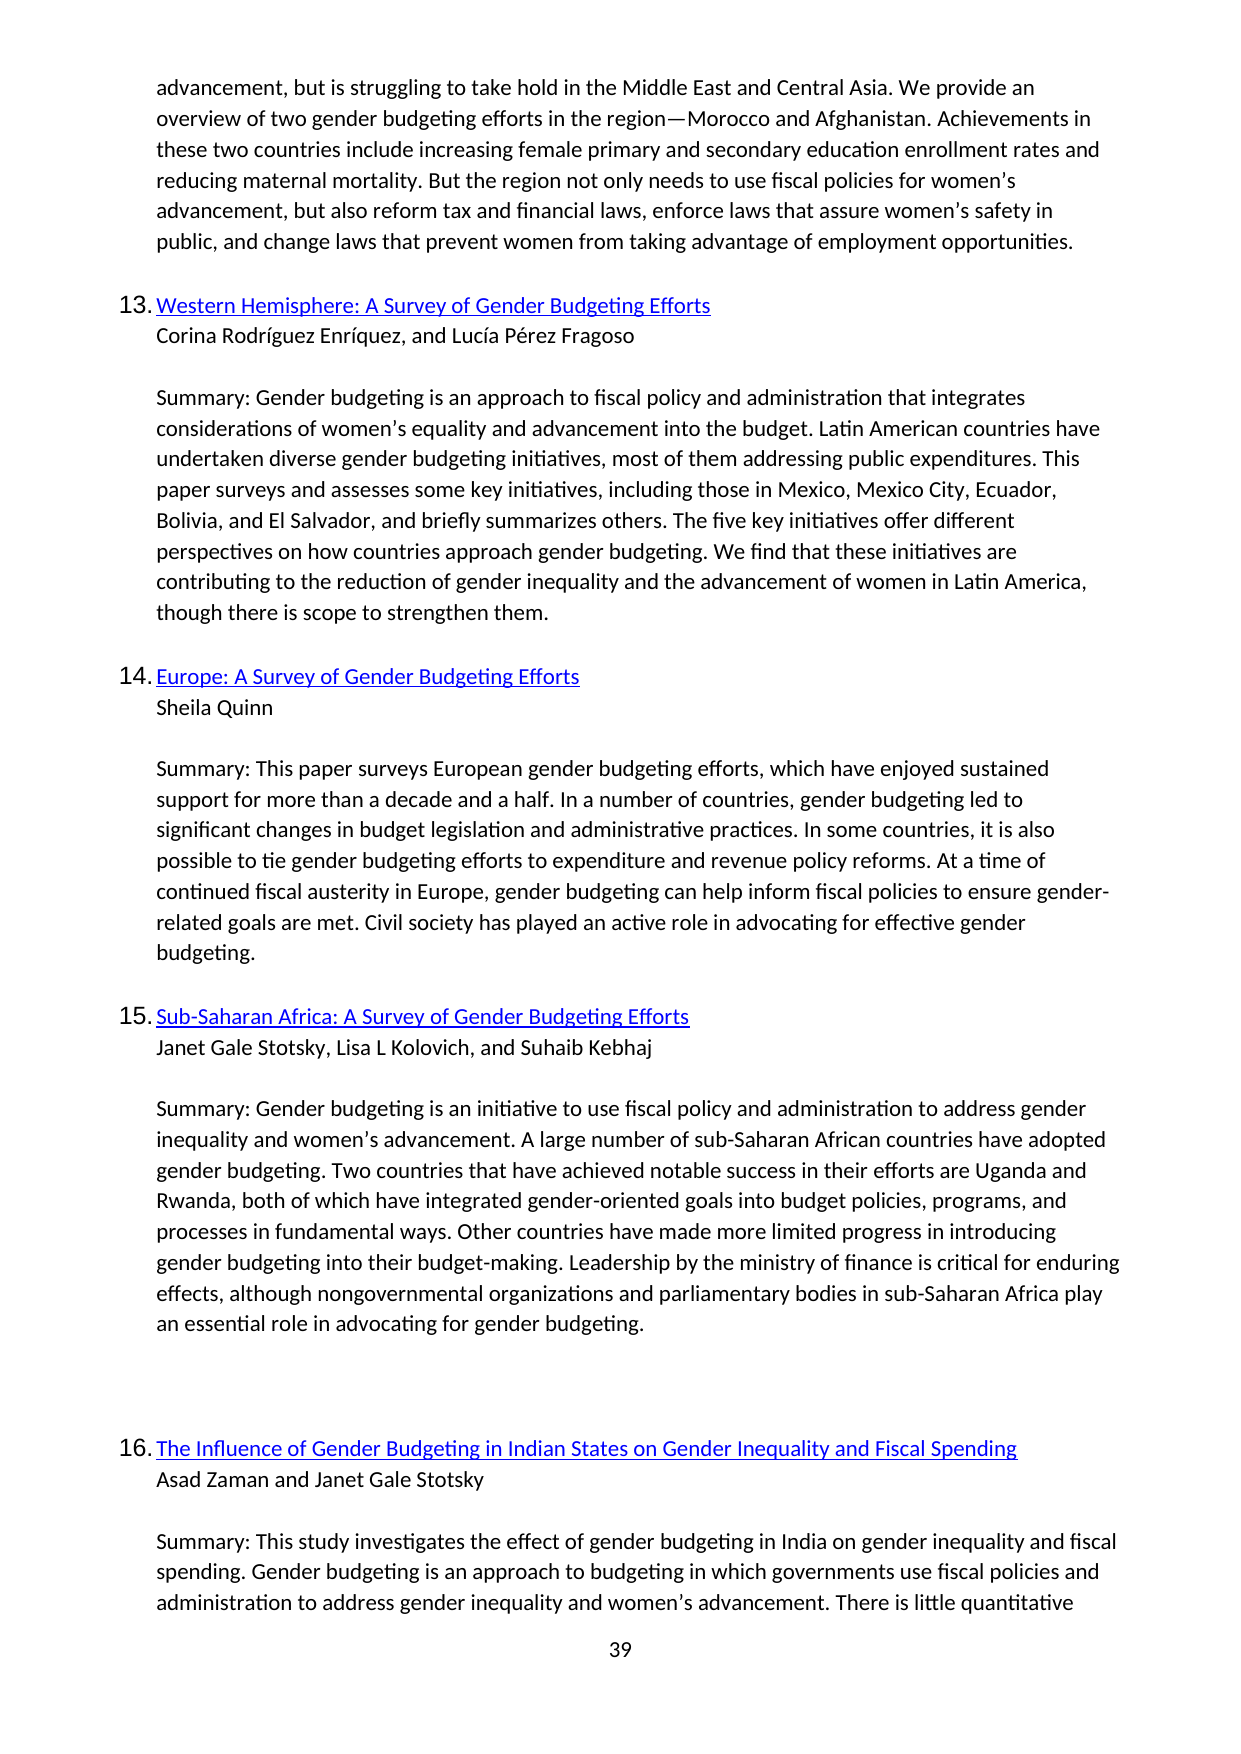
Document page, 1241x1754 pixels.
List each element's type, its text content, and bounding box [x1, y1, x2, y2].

text advancement, but is struggling to take hold in the Middle East and Central Asia. We provide an overview of two gender budgeting efforts in the region—Morocco and Afghanistan. Achievements in these two countries include increasing female primary and secondary education enrollment rates and reducing maternal mortality. But the region not only needs to use fiscal policies for women’s advancement, but also reform tax and financial laws, enforce laws that assure women’s safety in public, and change laws that prevent women from taking advantage of employment opportunities. [156, 73, 1122, 287]
list Sub-Saharan Africa: A Survey of Gender Budgeting Efforts [118, 1001, 1122, 1030]
list Western Hemisphere: A Survey of Gender Budgeting Efforts [118, 289, 1122, 319]
list Europe: A Survey of Gender Budgeting Efforts [118, 661, 1122, 690]
list The Influence of Gender Budgeting in Indian States on Gender Inequality and Fiscal Spending Asad Zaman and Janet Gale Stotsky Summary: This study investigates the effect of gender budgeting in India on gender inequality and fiscal spending. Gender budgeting is an approach to budgeting in which governments use fiscal policies and administration to address gender inequality and women’s advancement. There is little quantitative [118, 1433, 1122, 1616]
text Janet Gale Stotsky, Lisa L Kolovich, and Suhaib Kebhaj Summary: Gender budgeting is an initiative to use fiscal policy and administration to address gender inequality and women’s advancement. A large number of sub-Saharan African countries have adopted gender budgeting. Two countries that have achieved notable success in their efforts are Uganda and Rwanda, both of which have integrated gender-oriented goals into budget policies, programs, and processes in fundamental ways. Other countries have made more limited progress in introducing gender budgeting into their budget-making. Leadership by the ministry of finance is critical for enduring effects, although nongovernmental organizations and parliamentary bodies in sub-Saharan Africa play an essential role in advocating for gender budgeting. [156, 1033, 1122, 1431]
text Sheila Quinn Summary: This paper surveys European gender budgeting efforts, which have enjoyed sustained support for more than a decade and a half. In a number of countries, gender budgeting led to significant changes in budget legislation and administrative practices. In some countries, it is also possible to tie gender budgeting efforts to expenditure and revenue policy reforms. At a time of continued fiscal austerity in Europe, gender budgeting can help inform fiscal policies to ensure gender-related goals are met. Civil society has played an active role in advocating for effective gender budgeting. [156, 693, 1122, 998]
text Corina Rodríguez Enríquez, and Lucía Pérez Fragoso Summary: Gender budgeting is an approach to fiscal policy and administration that integrates considerations of women’s equality and advancement into the budget. Latin American countries have undertaken diverse gender budgeting initiatives, most of them addressing public expenditures. This paper surveys and assesses some key initiatives, including those in Mexico, Mexico City, Ecuador, Bolivia, and El Salvador, and briefly summarizes others. The five key initiatives offer different perspectives on how countries approach gender budgeting. We find that these initiatives are contributing to the reduction of gender inequality and the advancement of women in Latin America, though there is scope to strengthen them. [156, 322, 1122, 658]
